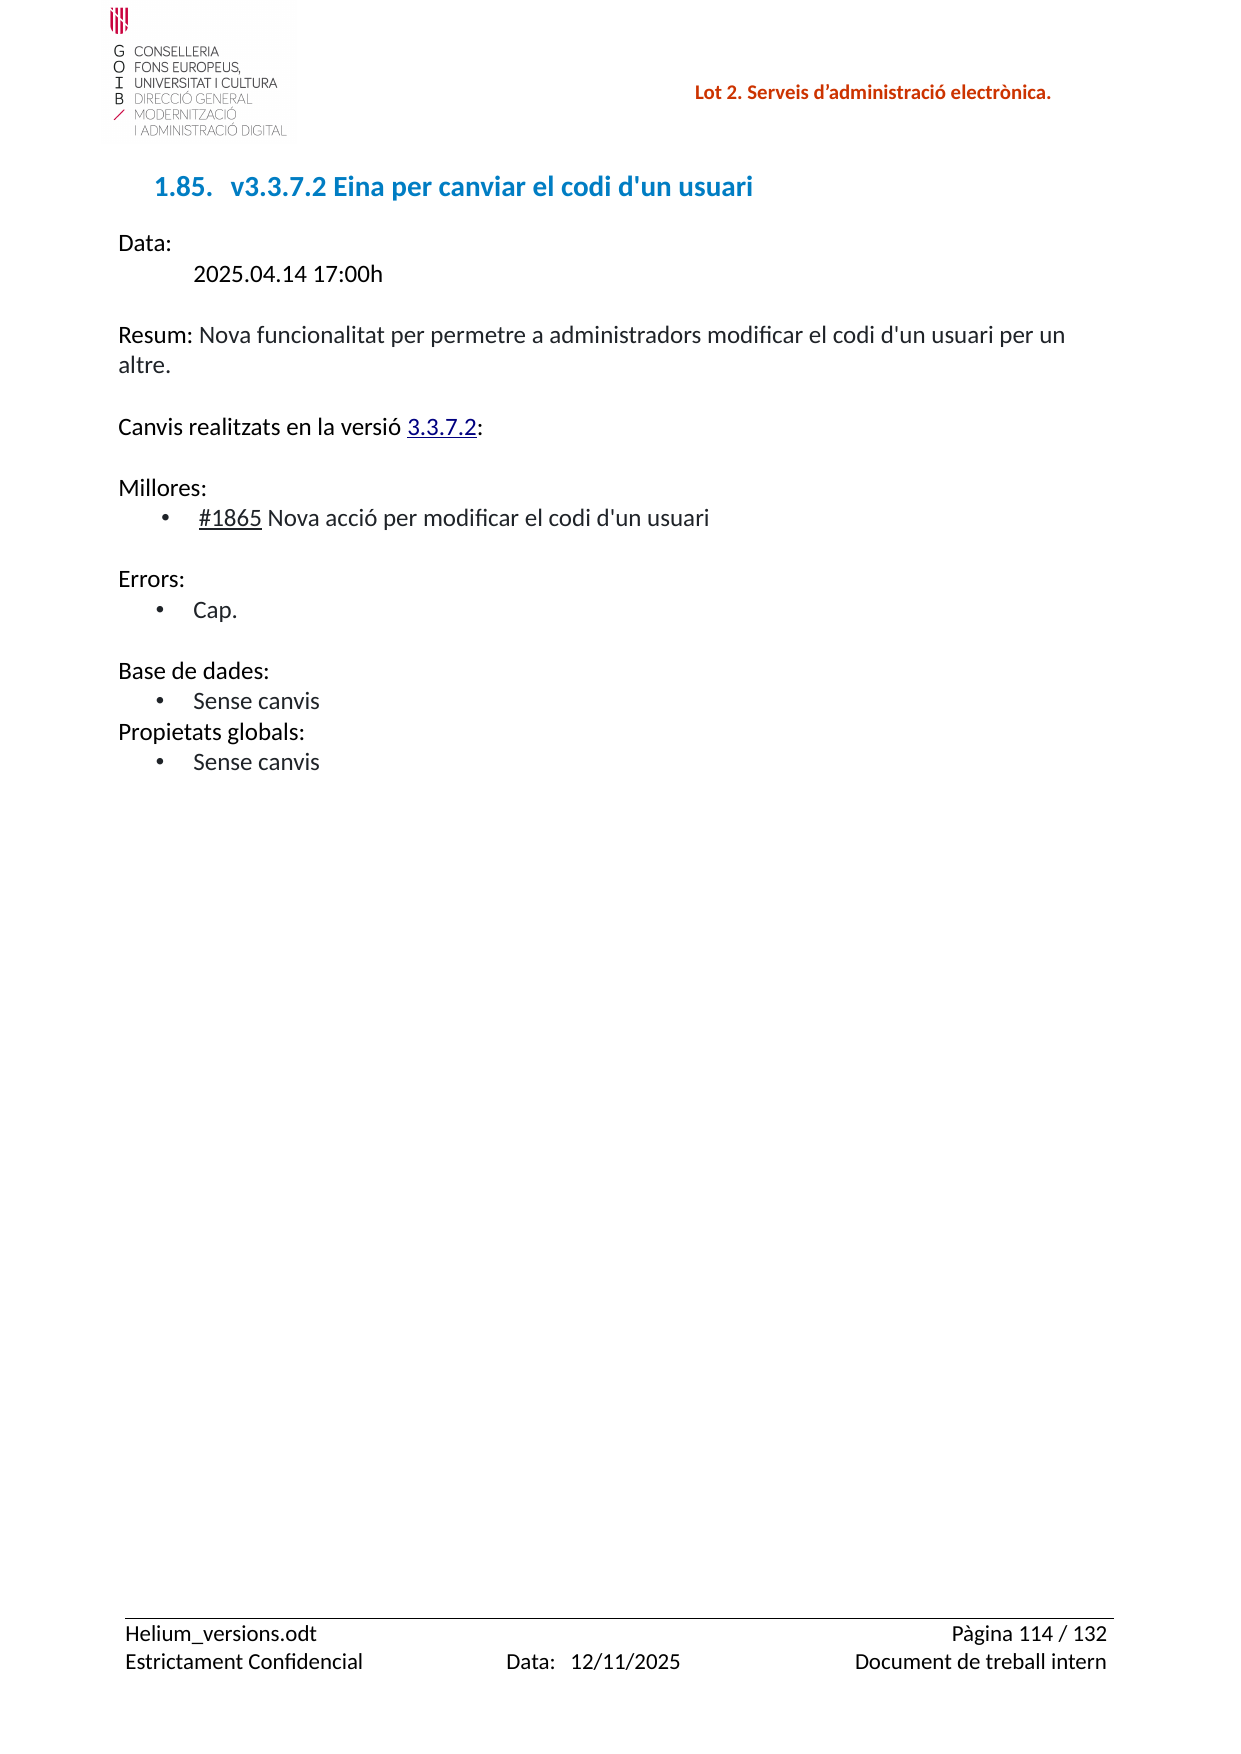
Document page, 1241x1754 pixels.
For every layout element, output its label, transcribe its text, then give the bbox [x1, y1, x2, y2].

subtitle v3.3.7.2 Eina per canviar el codi d'un usuari [153, 168, 1122, 204]
picture [100, 0, 297, 144]
text Errors: [118, 563, 1122, 594]
list Sense canvis [156, 685, 1122, 716]
list Sense canvis [156, 746, 1122, 777]
text Canvis realitzats en la versió 3.3.7.2: [118, 411, 1122, 441]
text Millores: [118, 472, 1122, 502]
text Resum: Nova funcionalitat per permetre a administradors modificar el codi d'un usuari per un altre. [118, 319, 1122, 380]
text Data: [118, 228, 1122, 258]
list Cap. [156, 594, 1122, 624]
text Propietats globals: [118, 716, 1122, 746]
text Base de dades: [118, 655, 1122, 685]
list #1865 Nova acció per modificar el codi d'un usuari [161, 502, 1122, 533]
text 2025.04.14 17:00h [118, 258, 1122, 289]
